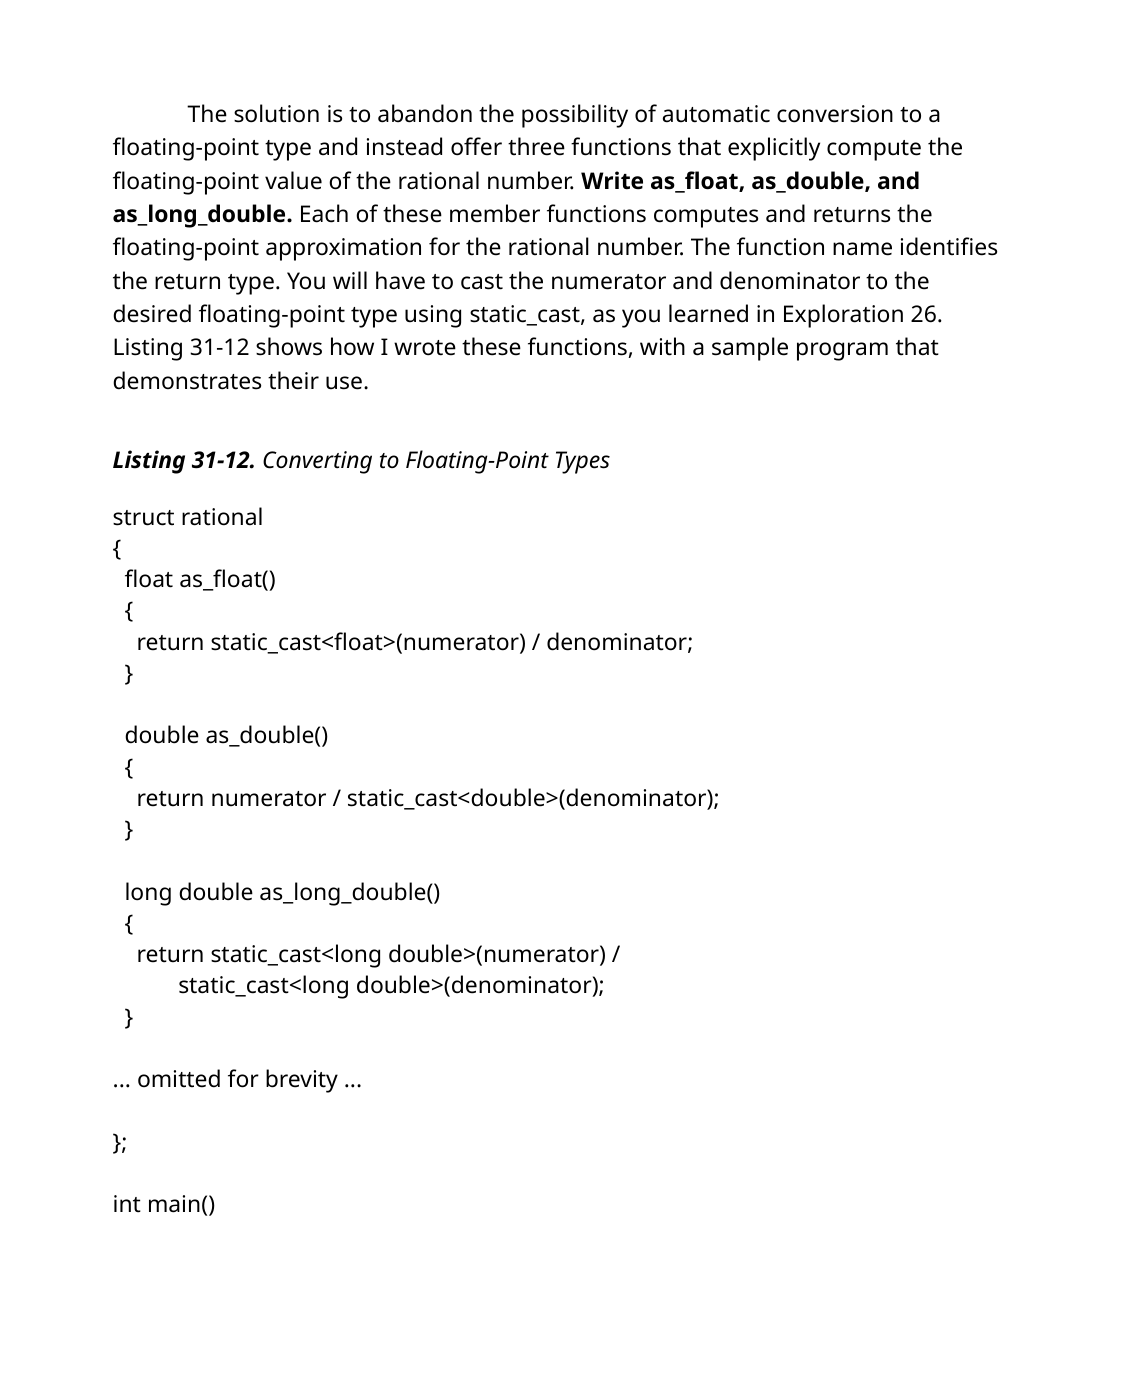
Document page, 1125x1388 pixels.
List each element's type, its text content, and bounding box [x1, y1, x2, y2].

text static_cast<long double>(denominator); [112, 969, 1012, 1001]
text return static_cast<long double>(numerator) / [112, 938, 1012, 969]
text Listing 31-12. Converting to Floating-Point Types [112, 444, 1012, 475]
text int main() [112, 1188, 1012, 1219]
text ... omitted for brevity ... [112, 1063, 1012, 1094]
text struct rational [112, 501, 1012, 532]
text double as_double() [112, 719, 1012, 751]
text return static_cast<float>(numerator) / denominator; [112, 626, 1012, 657]
text The solution is to abandon the possibility of automatic conversion to a floating-point type and instead offer three functions that explicitly compute the floating-point value of the rational number. Write as_float, as_double, and as_long_double. Each of these member functions computes and returns the floating-point approximation for the rational number. The function name identifies the return type. You will have to cast the numerator and denominator to the desired floating-point type using static_cast, as you learned in Exploration 26. Listing 31-12 shows how I wrote these functions, with a sample program that demonstrates their use. [112, 96, 1012, 396]
text { [112, 907, 1012, 938]
text { [112, 532, 1012, 563]
text } [112, 657, 1012, 688]
text return numerator / static_cast<double>(denominator); [112, 782, 1012, 813]
text }; [112, 1126, 1012, 1157]
text { [112, 751, 1012, 782]
text } [112, 1001, 1012, 1032]
text long double as_long_double() [112, 876, 1012, 907]
text { [112, 594, 1012, 626]
text float as_float() [112, 563, 1012, 594]
text } [112, 813, 1012, 844]
